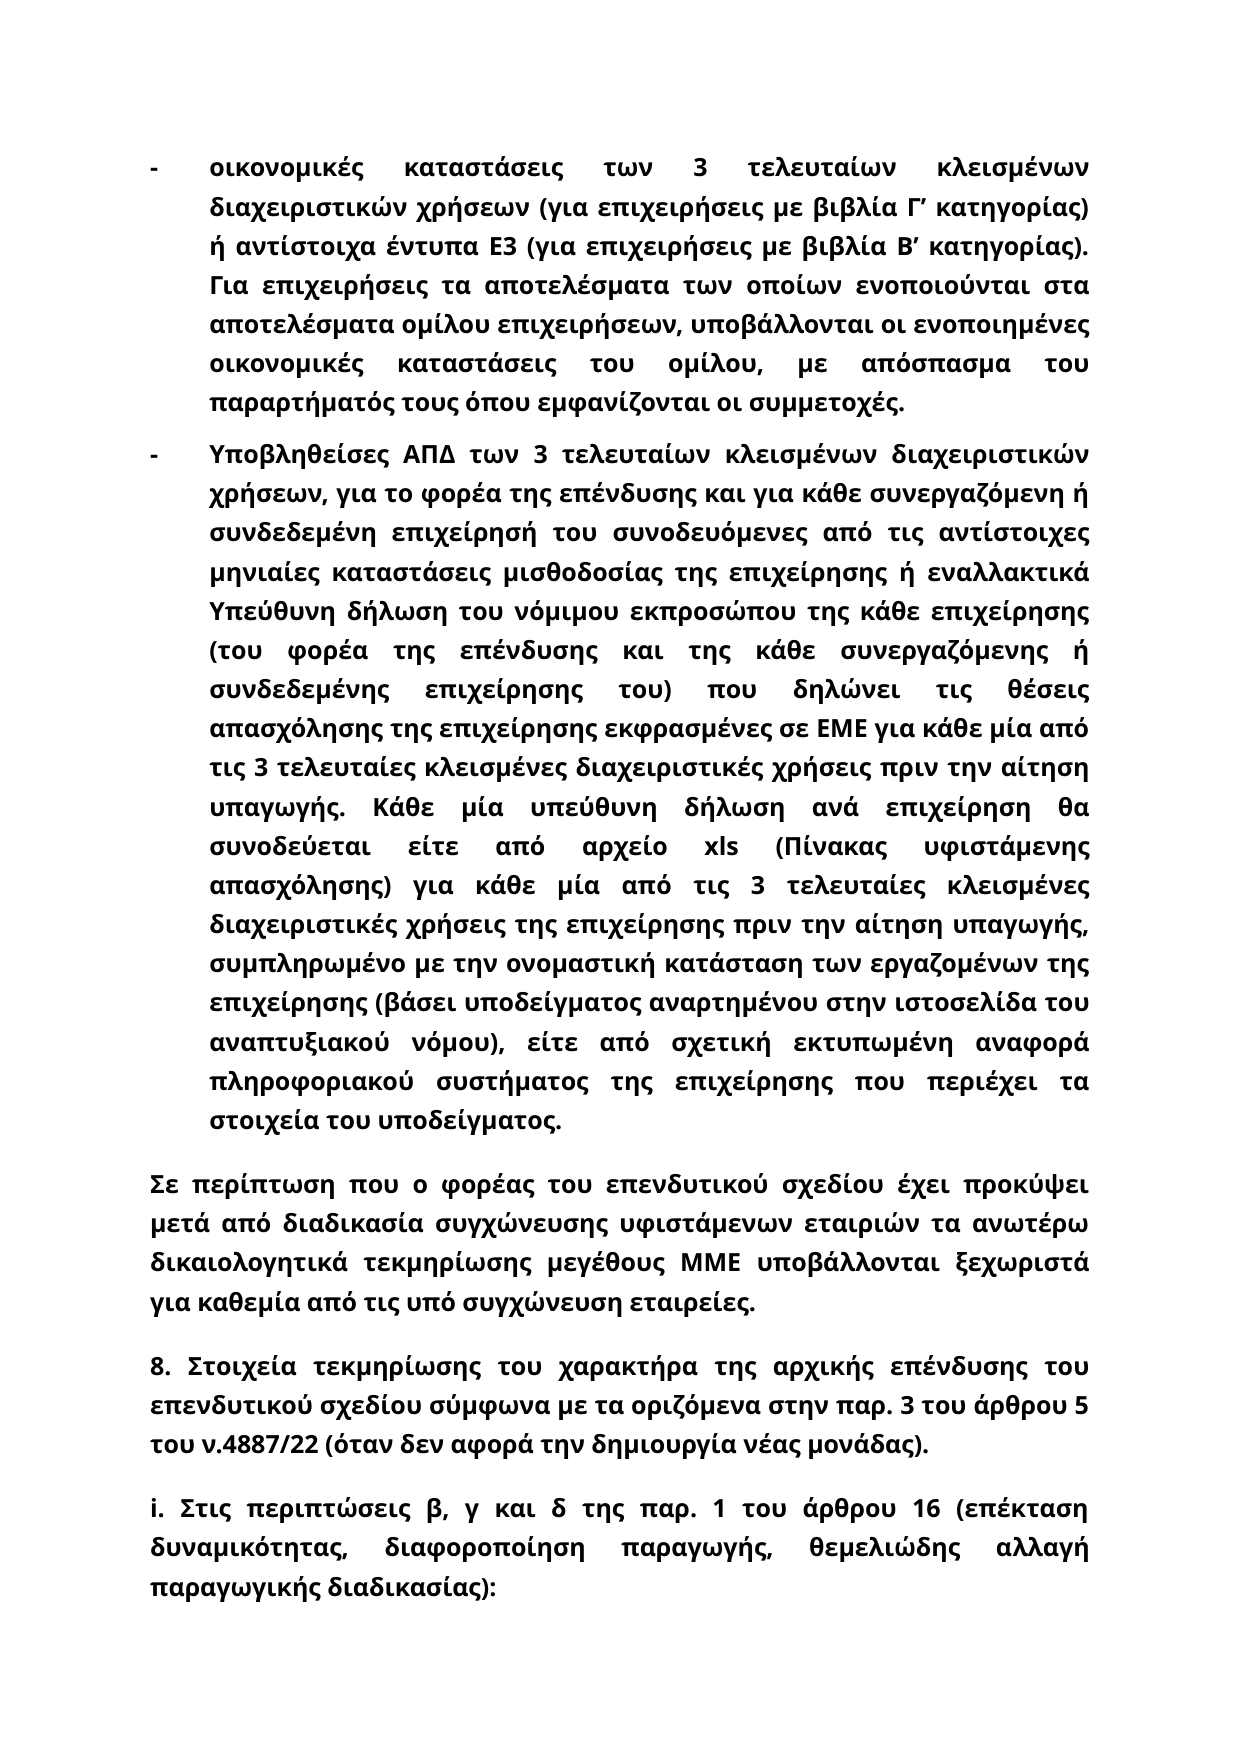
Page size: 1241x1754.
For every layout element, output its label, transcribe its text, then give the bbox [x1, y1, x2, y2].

list - Υποβληθείσες ΑΠΔ των 3 τελευταίων κλεισμένων διαχειριστικών χρήσεων, για το φορέα της επένδυσης και για κάθε συνεργαζόμενη ή συνδεδεμένη επιχείρησή του συνοδευόμενες από τις αντίστοιχες μηνιαίες καταστάσεις μισθοδοσίας της επιχείρησης ή εναλλακτικά Υπεύθυνη δήλωση του νόμιμου εκπροσώπου της κάθε επιχείρησης (του φορέα της επένδυσης και της κάθε συνεργαζόμενης ή συνδεδεμένης επιχείρησης του) που δηλώνει τις θέσεις απασχόλησης της επιχείρησης εκφρασμένες σε ΕΜΕ για κάθε μία από τις 3 τελευταίες κλεισμένες διαχειριστικές χρήσεις πριν την αίτηση υπαγωγής. Κάθε μία υπεύθυνη δήλωση ανά επιχείρηση θα συνοδεύεται είτε από αρχείο xls (Πίνακας υφιστάμενης απασχόλησης) για κάθε μία από τις 3 τελευταίες κλεισμένες διαχειριστικές χρήσεις της επιχείρησης πριν την αίτηση υπαγωγής, συμπληρωμένο με την ονομαστική κατάσταση των εργαζομένων της επιχείρησης (βάσει υποδείγματος αναρτημένου στην ιστοσελίδα του αναπτυξιακού νόμου), είτε από σχετική εκτυπωμένη αναφορά πληροφοριακού συστήματος της επιχείρησης που περιέχει τα στοιχεία του υποδείγματος. [150, 437, 1090, 1137]
text i. Στις περιπτώσεις β, γ και δ της παρ. 1 του άρθρου 16 (επέκταση δυναμικότητας, διαφοροποίηση παραγωγής, θεμελιώδης αλλαγή παραγωγικής διαδικασίας): [150, 1491, 1090, 1603]
list - οικονομικές καταστάσεις των 3 τελευταίων κλεισμένων διαχειριστικών χρήσεων (για επιχειρήσεις με βιβλία Γ’ κατηγορίας) ή αντίστοιχα έντυπα Ε3 (για επιχειρήσεις με βιβλία Β’ κατηγορίας). Για επιχειρήσεις τα αποτελέσματα των οποίων ενοποιούνται στα αποτελέσματα ομίλου επιχειρήσεων, υποβάλλονται οι ενοποιημένες οικονομικές καταστάσεις του ομίλου, με απόσπασμα του παραρτήματός τους όπου εμφανίζονται οι συμμετοχές. [150, 150, 1090, 419]
text Σε περίπτωση που ο φορέας του επενδυτικού σχεδίου έχει προκύψει μετά από διαδικασία συγχώνευσης υφιστάμενων εταιριών τα ανωτέρω δικαιολογητικά τεκμηρίωσης μεγέθους ΜΜΕ υποβάλλονται ξεχωριστά για καθεμία από τις υπό συγχώνευση εταιρείες. [150, 1167, 1090, 1318]
text 8. Στοιχεία τεκμηρίωσης του χαρακτήρα της αρχικής επένδυσης του επενδυτικού σχεδίου σύμφωνα με τα οριζόμενα στην παρ. 3 του άρθρου 5 του ν.4887/22 (όταν δεν αφορά την δημιουργία νέας μονάδας). [150, 1348, 1090, 1461]
